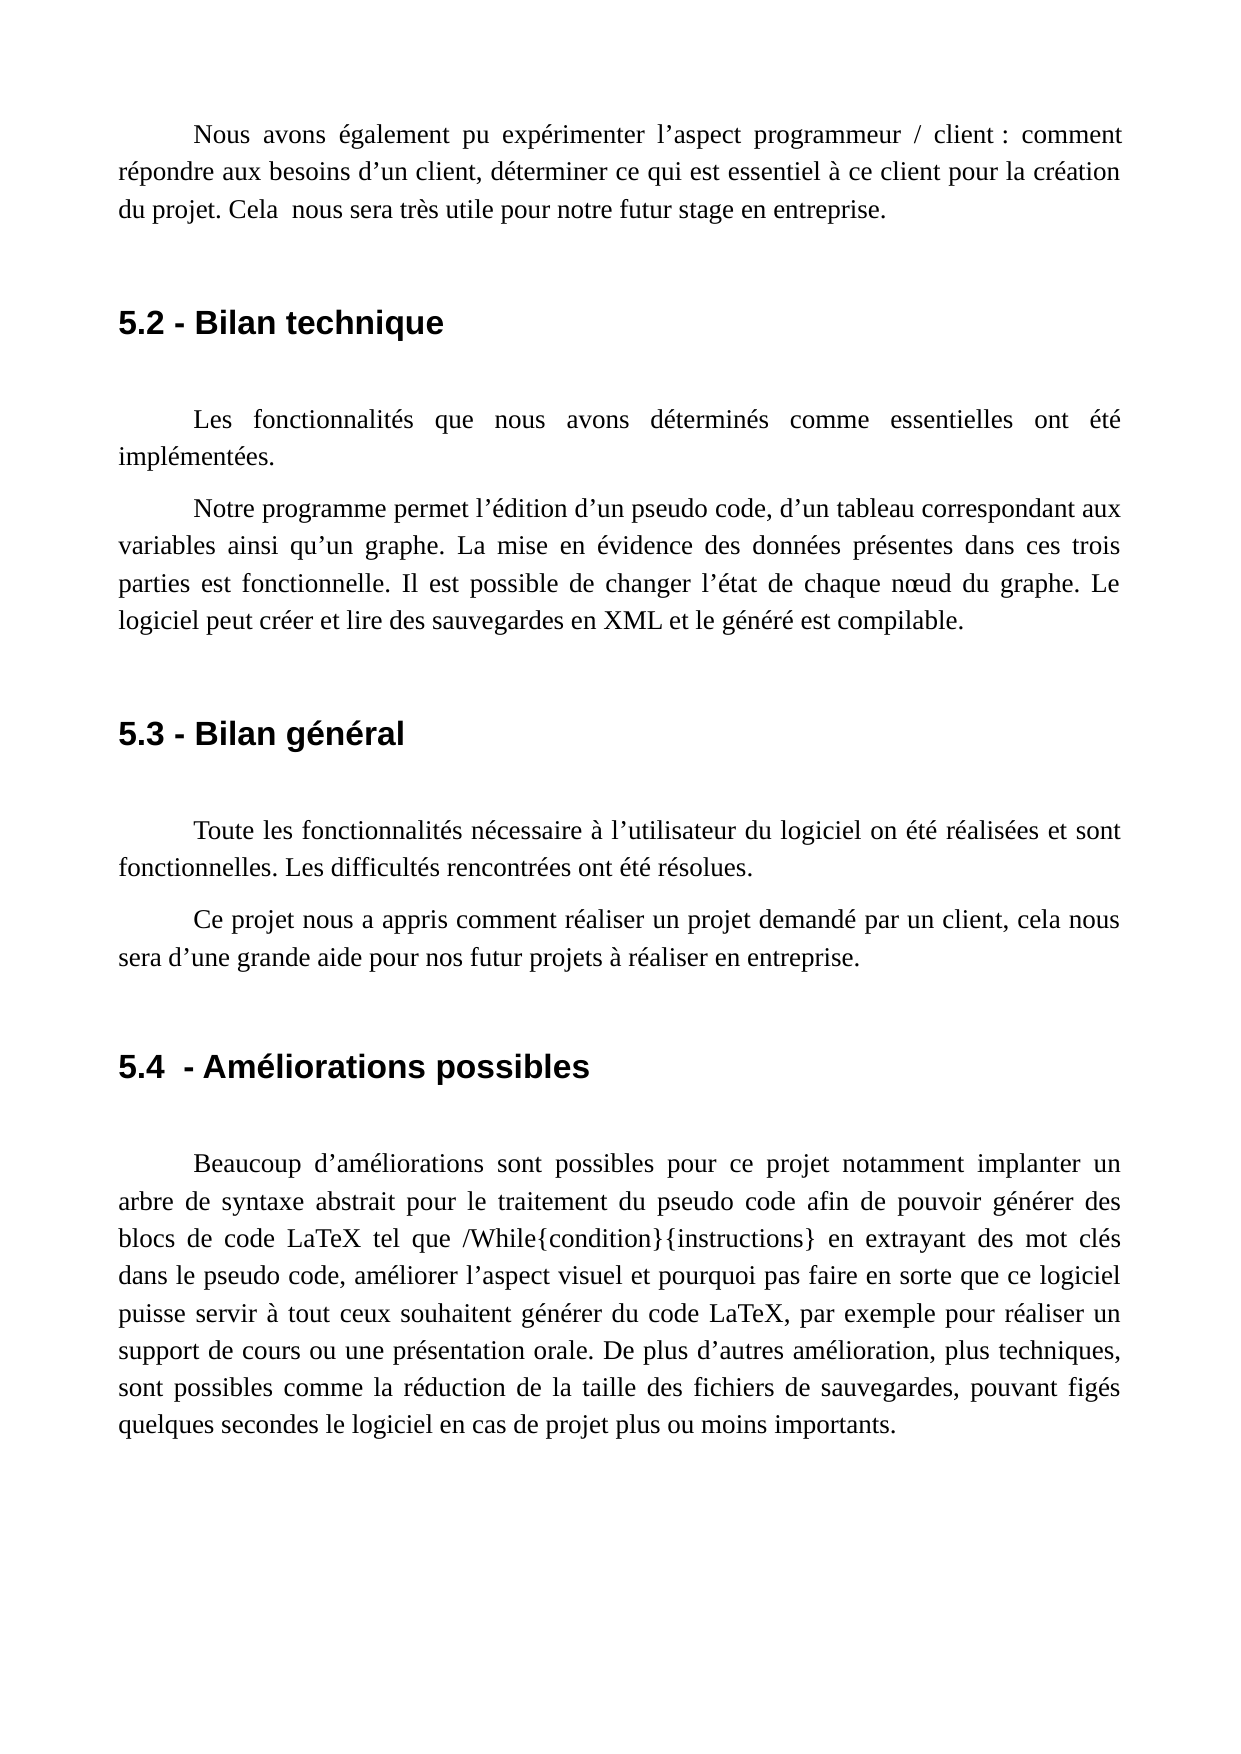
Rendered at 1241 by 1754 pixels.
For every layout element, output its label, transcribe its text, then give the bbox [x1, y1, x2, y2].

subtitle 5.3 - Bilan général [118, 714, 1122, 753]
text Ce projet nous a appris comment réaliser un projet demandé par un client, cela nous sera d’une grande aide pour nos futur projets à réaliser en entreprise. [118, 903, 1122, 972]
subtitle 5.2 - Bilan technique [118, 303, 1122, 341]
subtitle 5.4 - Améliorations possibles [118, 1047, 1122, 1086]
text Les fonctionnalités que nous avons déterminés comme essentielles ont été implémentées. [118, 403, 1122, 471]
text Notre programme permet l’édition d’un pseudo code, d’un tableau correspondant aux variables ainsi qu’un graphe. La mise en évidence des données présentes dans ces trois parties est fonctionnelle. Il est possible de changer l’état de chaque nœud du graphe. Le logiciel peut créer et lire des sauvegardes en XML et le généré est compilable. [118, 492, 1122, 635]
text Nous avons également pu expérimenter l’aspect programmeur / client : comment répondre aux besoins d’un client, déterminer ce qui est essentiel à ce client pour la création du projet. Cela nous sera très utile pour notre futur stage en entreprise. [118, 118, 1122, 224]
text Toute les fonctionnalités nécessaire à l’utilisateur du logiciel on été réalisées et sont fonctionnelles. Les difficultés rencontrées ont été résolues. [118, 814, 1122, 883]
text Beaucoup d’améliorations sont possibles pour ce projet notamment implanter un arbre de syntaxe abstrait pour le traitement du pseudo code afin de pouvoir générer des blocs de code LaTeX tel que /While{condition}{instructions} en extrayant des mot clés dans le pseudo code, améliorer l’aspect visuel et pourquoi pas faire en sorte que ce logiciel puisse servir à tout ceux souhaitent générer du code LaTeX, par exemple pour réaliser un support de cours ou une présentation orale. De plus d’autres amélioration, plus techniques, sont possibles comme la réduction de la taille des fichiers de sauvegardes, pouvant figés quelques secondes le logiciel en cas de projet plus ou moins importants. [118, 1148, 1122, 1440]
